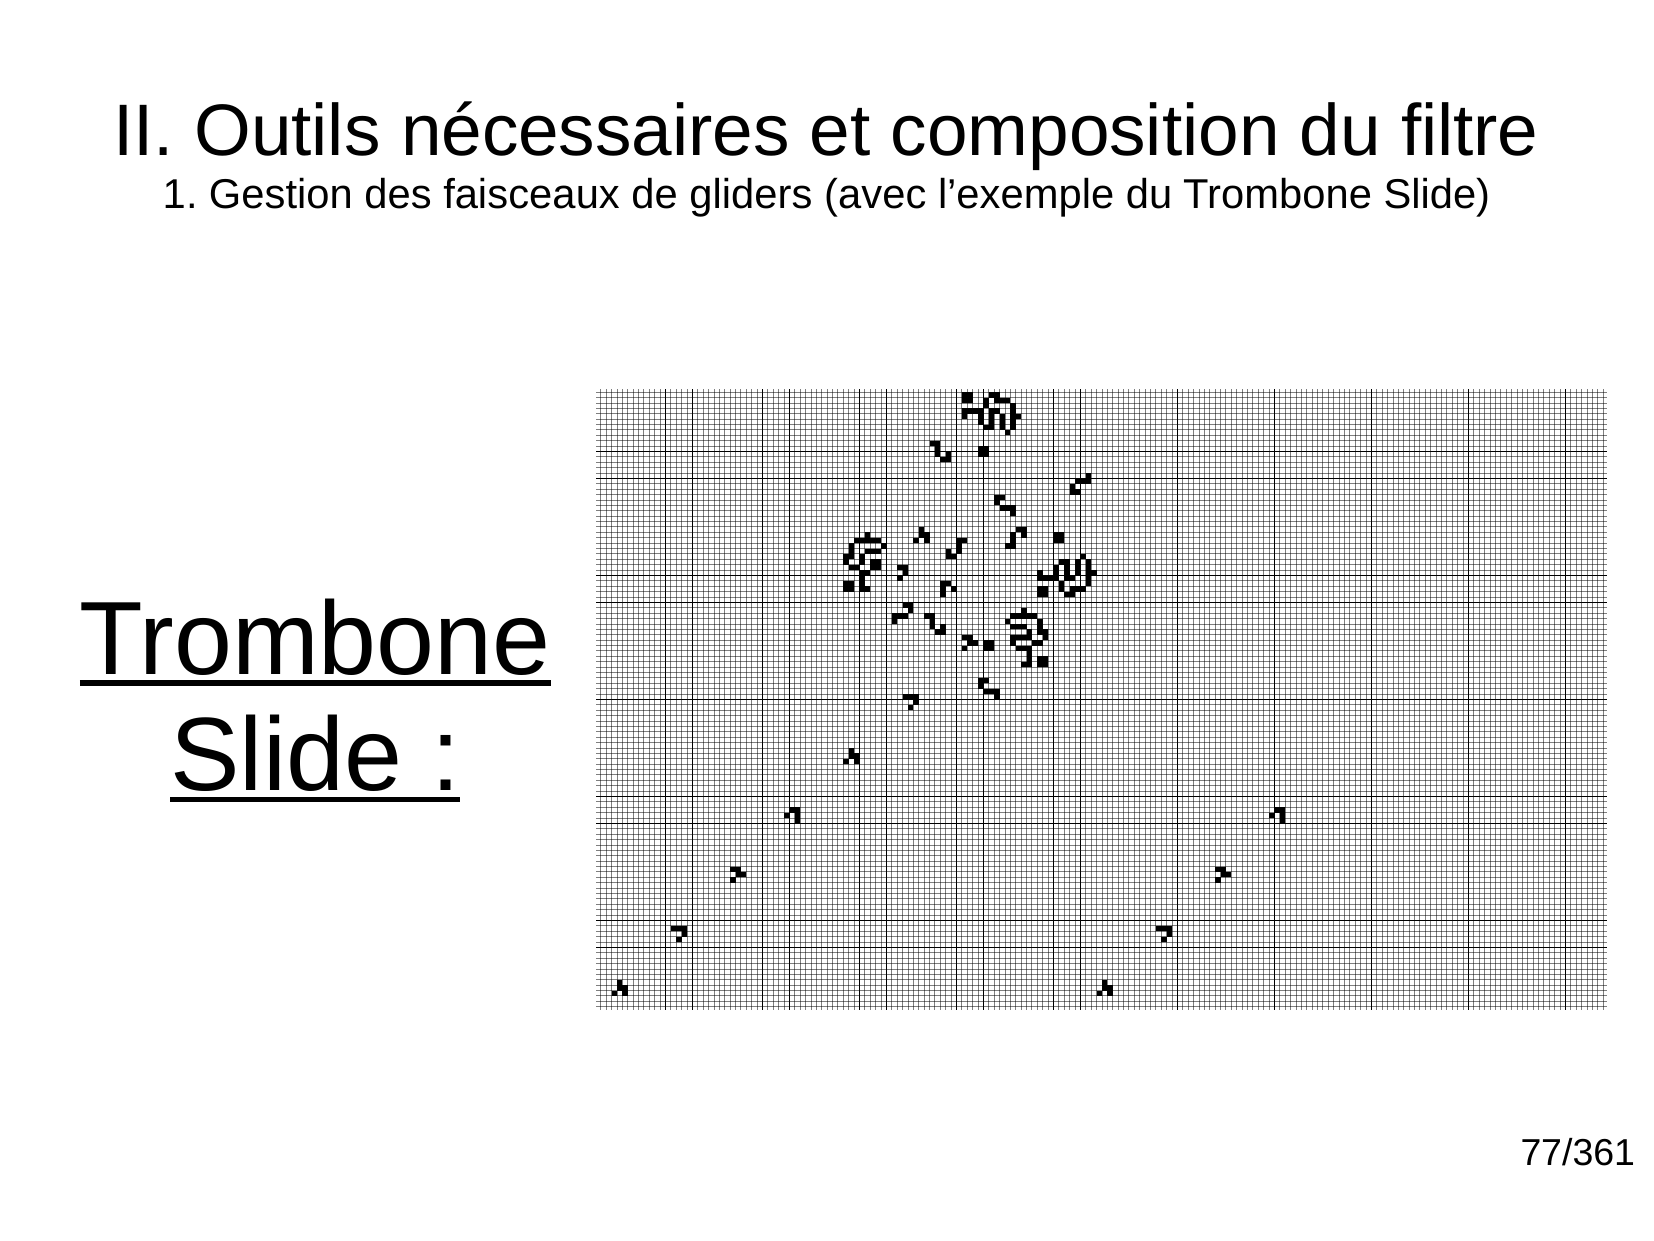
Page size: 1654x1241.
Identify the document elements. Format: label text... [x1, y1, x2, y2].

text_box <number>/361 [1505, 1124, 1654, 1182]
picture [596, 389, 1607, 1010]
title II. Outils nécessaires et composition du filtre 1. Gestion des faisceaux de gliders (avec l’exemple du Trombone Slide) [82, 49, 1571, 257]
text_box Trombone Slide : [65, 572, 566, 821]
